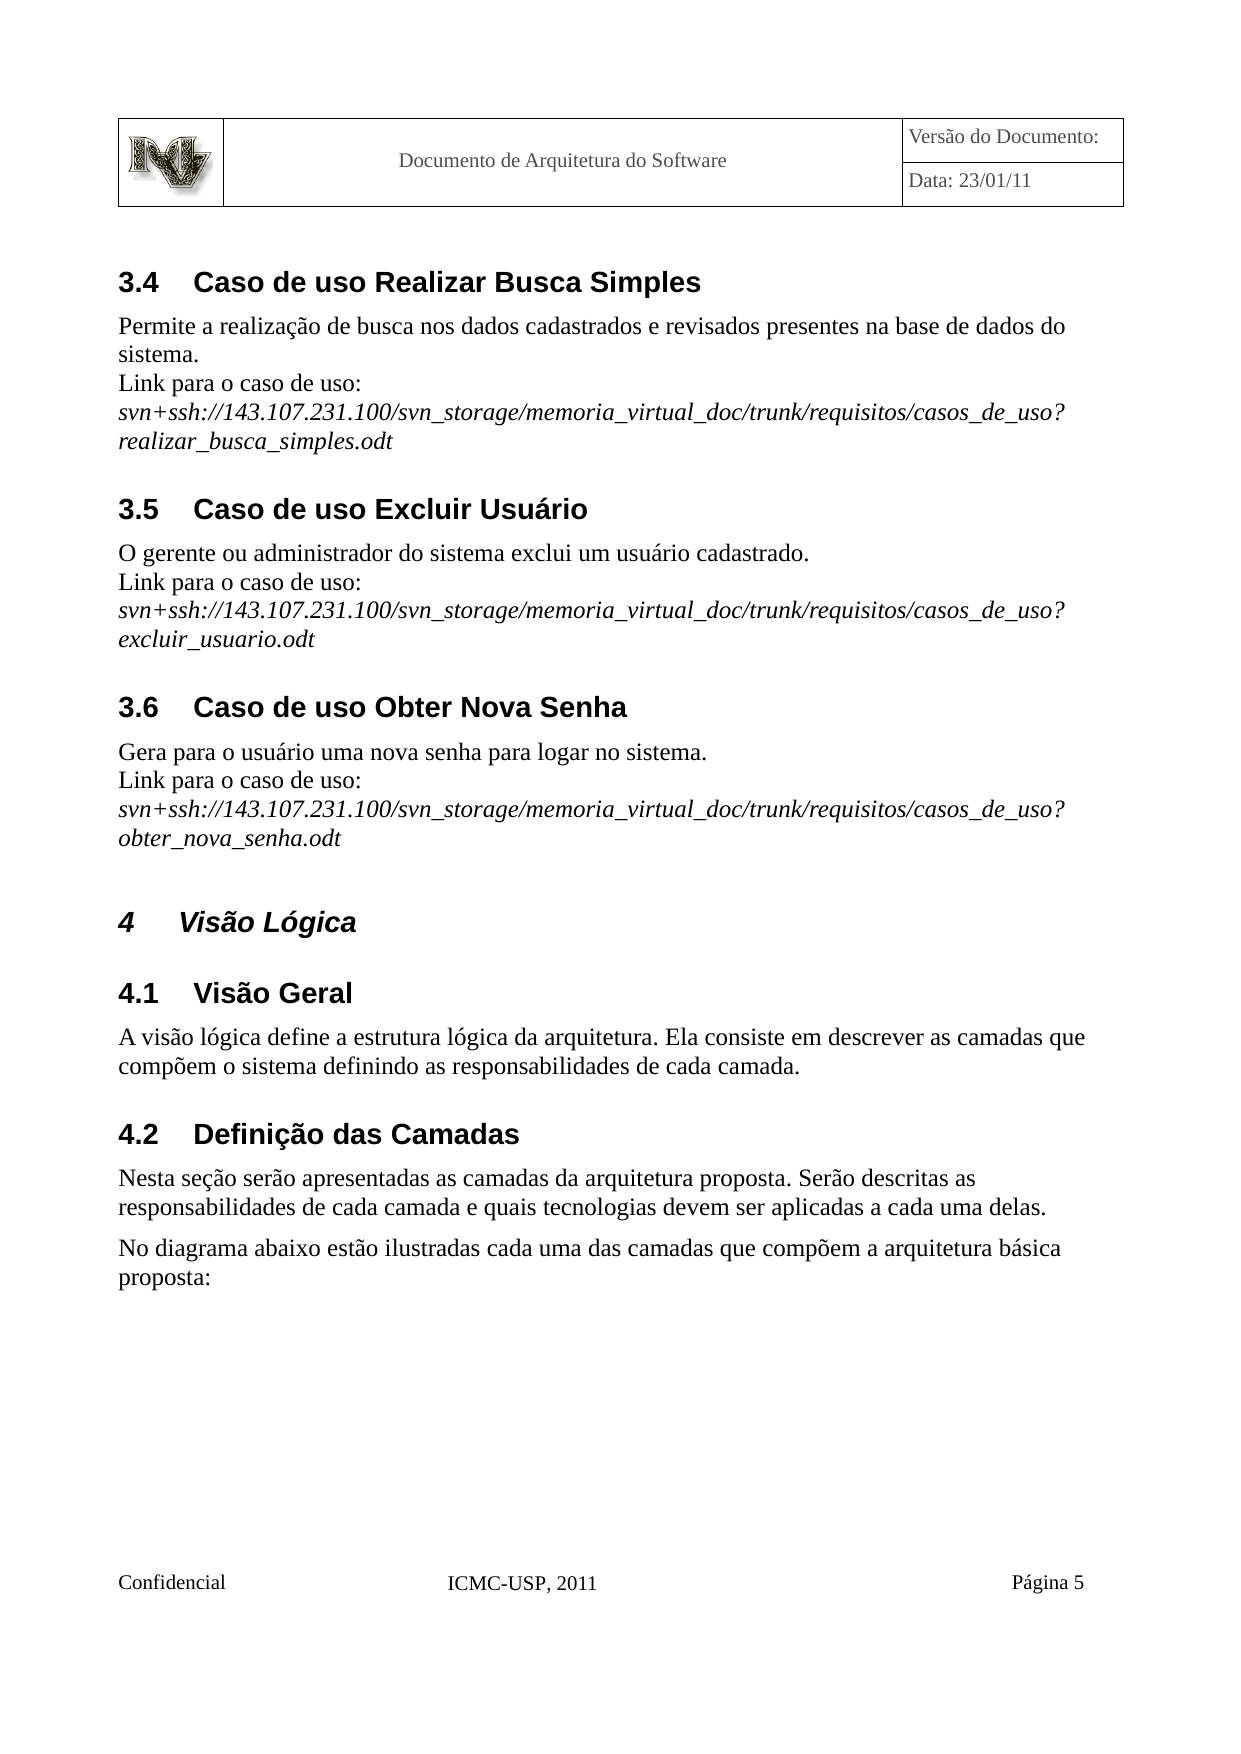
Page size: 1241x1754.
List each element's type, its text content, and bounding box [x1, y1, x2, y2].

text Gera para o usuário uma nova senha para logar no sistema. Link para o caso de uso: svn+ssh://143.107.231.100/svn_storage/memoria_virtual_doc/trunk/requisitos/casos_de_uso?obter_nova_senha.odt [118, 737, 1122, 852]
text A visão lógica define a estrutura lógica da arquitetura. Ela consiste em descrever as camadas que compõem o sistema definindo as responsabilidades de cada camada. [118, 1022, 1122, 1080]
subtitle Definição das Camadas [118, 1117, 1122, 1151]
text O gerente ou administrador do sistema exclui um usuário cadastrado. Link para o caso de uso: svn+ssh://143.107.231.100/svn_storage/memoria_virtual_doc/trunk/requisitos/casos_de_uso?excluir_usuario.odt [118, 538, 1122, 653]
subtitle Visão Lógica [118, 905, 1122, 939]
subtitle Caso de uso Obter Nova Senha [118, 691, 1122, 724]
text No diagrama abaixo estão ilustradas cada uma das camadas que compõem a arquitetura básica proposta: [118, 1233, 1122, 1291]
text Nesta seção serão apresentadas as camadas da arquitetura proposta. Serão descritas as responsabilidades de cada camada e quais tecnologias devem ser aplicadas a cada uma delas. [118, 1163, 1122, 1221]
subtitle Visão Geral [118, 976, 1122, 1010]
text Permite a realização de busca nos dados cadastrados e revisados presentes na base de dados do sistema. Link para o caso de uso: svn+ssh://143.107.231.100/svn_storage/memoria_virtual_doc/trunk/requisitos/casos_de_uso?realizar_busca_simples.odt [118, 311, 1122, 454]
picture [123, 125, 214, 200]
subtitle Caso de uso Realizar Busca Simples [118, 265, 1122, 298]
subtitle Caso de uso Excluir Usuário [118, 492, 1122, 526]
